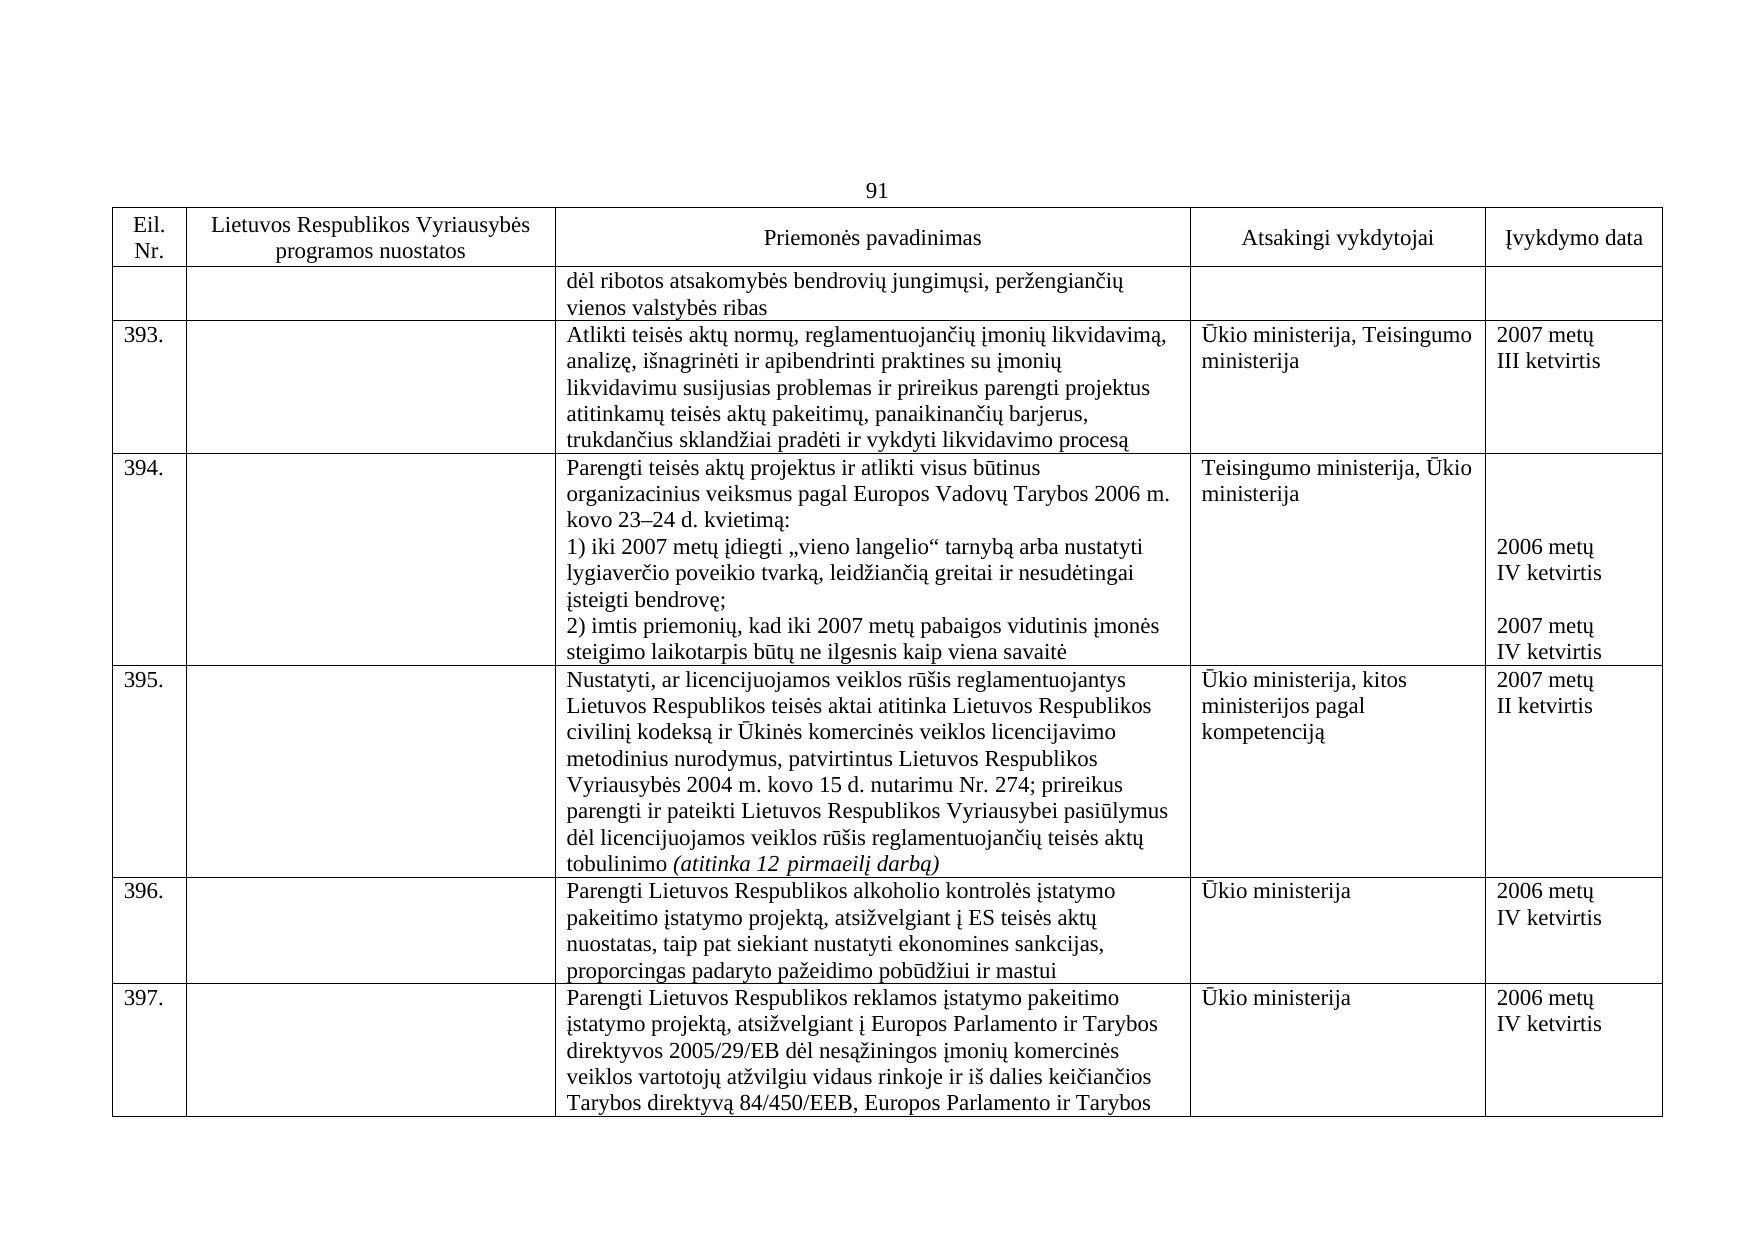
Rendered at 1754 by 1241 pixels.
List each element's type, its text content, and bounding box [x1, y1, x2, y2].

table_header Priemonės pavadinimas [556, 208, 1190, 266]
table_cell [1486, 267, 1662, 320]
table_cell 2007 metų III ketvirtis [1486, 321, 1662, 453]
table_cell 2007 metų II ketvirtis [1486, 666, 1662, 877]
table_cell [187, 984, 555, 1116]
table_header Eil. Nr. [113, 208, 186, 266]
table_cell [1191, 267, 1485, 320]
table_header Lietuvos Respublikos Vyriausybės programos nuostatos [187, 208, 555, 266]
table_header Įvykdymo data [1486, 208, 1662, 266]
table_cell Atlikti teisės aktų normų, reglamentuojančių įmonių likvidavimą, analizę, išnagrinėti ir apibendrinti praktines su įmonių likvidavimu susijusias problemas ir prireikus parengti projektus atitinkamų teisės aktų pakeitimų, panaikinančių barjerus, trukdančius sklandžiai pradėti ir vykdyti likvidavimo procesą [556, 321, 1190, 453]
table_cell [187, 878, 555, 983]
table_cell 395. [113, 666, 186, 877]
table_cell Ūkio ministerija [1191, 984, 1485, 1116]
table_cell 393. [113, 321, 186, 453]
table_cell Parengti Lietuvos Respublikos alkoholio kontrolės įstatymo pakeitimo įstatymo projektą, atsižvelgiant į ES teisės aktų nuostatas, taip pat siekiant nustatyti ekonomines sankcijas, proporcingas padaryto pažeidimo pobūdžiui ir mastui [556, 878, 1190, 983]
table_cell Parengti Lietuvos Respublikos reklamos įstatymo pakeitimo įstatymo projektą, atsižvelgiant į Europos Parlamento ir Tarybos direktyvos 2005/29/EB dėl nesąžiningos įmonių komercinės veiklos vartotojų atžvilgiu vidaus rinkoje ir iš dalies keičiančios Tarybos direktyvą 84/450/EEB, Europos Parlamento ir Tarybos [556, 984, 1190, 1116]
table_cell [187, 321, 555, 453]
table_cell [187, 454, 555, 665]
table_cell 2006 metų IV ketvirtis [1486, 984, 1662, 1116]
table_cell Ūkio ministerija, Teisingumo ministerija [1191, 321, 1485, 453]
table_cell Nustatyti, ar licencijuojamos veiklos rūšis reglamentuojantys Lietuvos Respublikos teisės aktai atitinka Lietuvos Respublikos civilinį kodeksą ir Ūkinės komercinės veiklos licencijavimo metodinius nurodymus, patvirtintus Lietuvos Respublikos Vyriausybės 2004 m. kovo 15 d. nutarimu Nr. 274; prireikus parengti ir pateikti Lietuvos Respublikos Vyriausybei pasiūlymus dėl licencijuojamos veiklos rūšis reglamentuojančių teisės aktų tobulinimo (atitinka 12 pirmaeilį darbą) [556, 666, 1190, 877]
table_cell Ūkio ministerija [1191, 878, 1485, 983]
table_cell 396. [113, 878, 186, 983]
table_cell 394. [113, 454, 186, 665]
table_cell dėl ribotos atsakomybės bendrovių jungimųsi, peržengiančių vienos valstybės ribas [556, 267, 1190, 320]
table_cell 2006 metų IV ketvirtis [1486, 878, 1662, 983]
table_cell [113, 267, 186, 320]
table_header Atsakingi vykdytojai [1191, 208, 1485, 266]
table_cell 397. [113, 984, 186, 1116]
table_cell Parengti teisės aktų projektus ir atlikti visus būtinus organizacinius veiksmus pagal Europos Vadovų Tarybos 2006 m. kovo 23–24 d. kvietimą: 1) iki 2007 metų įdiegti „vieno langelio“ tarnybą arba nustatyti lygiaverčio poveikio tvarką, leidžiančią greitai ir nesudėtingai įsteigti bendrovę; 2) imtis priemonių, kad iki 2007 metų pabaigos vidutinis įmonės steigimo laikotarpis būtų ne ilgesnis kaip viena savaitė [556, 454, 1190, 665]
table_cell [187, 666, 555, 877]
table_cell Ūkio ministerija, kitos ministerijos pagal kompetenciją [1191, 666, 1485, 877]
table_cell Teisingumo ministerija, Ūkio ministerija [1191, 454, 1485, 665]
table_cell [187, 267, 555, 320]
table_cell 2006 metų IV ketvirtis 2007 metų IV ketvirtis [1486, 454, 1662, 665]
